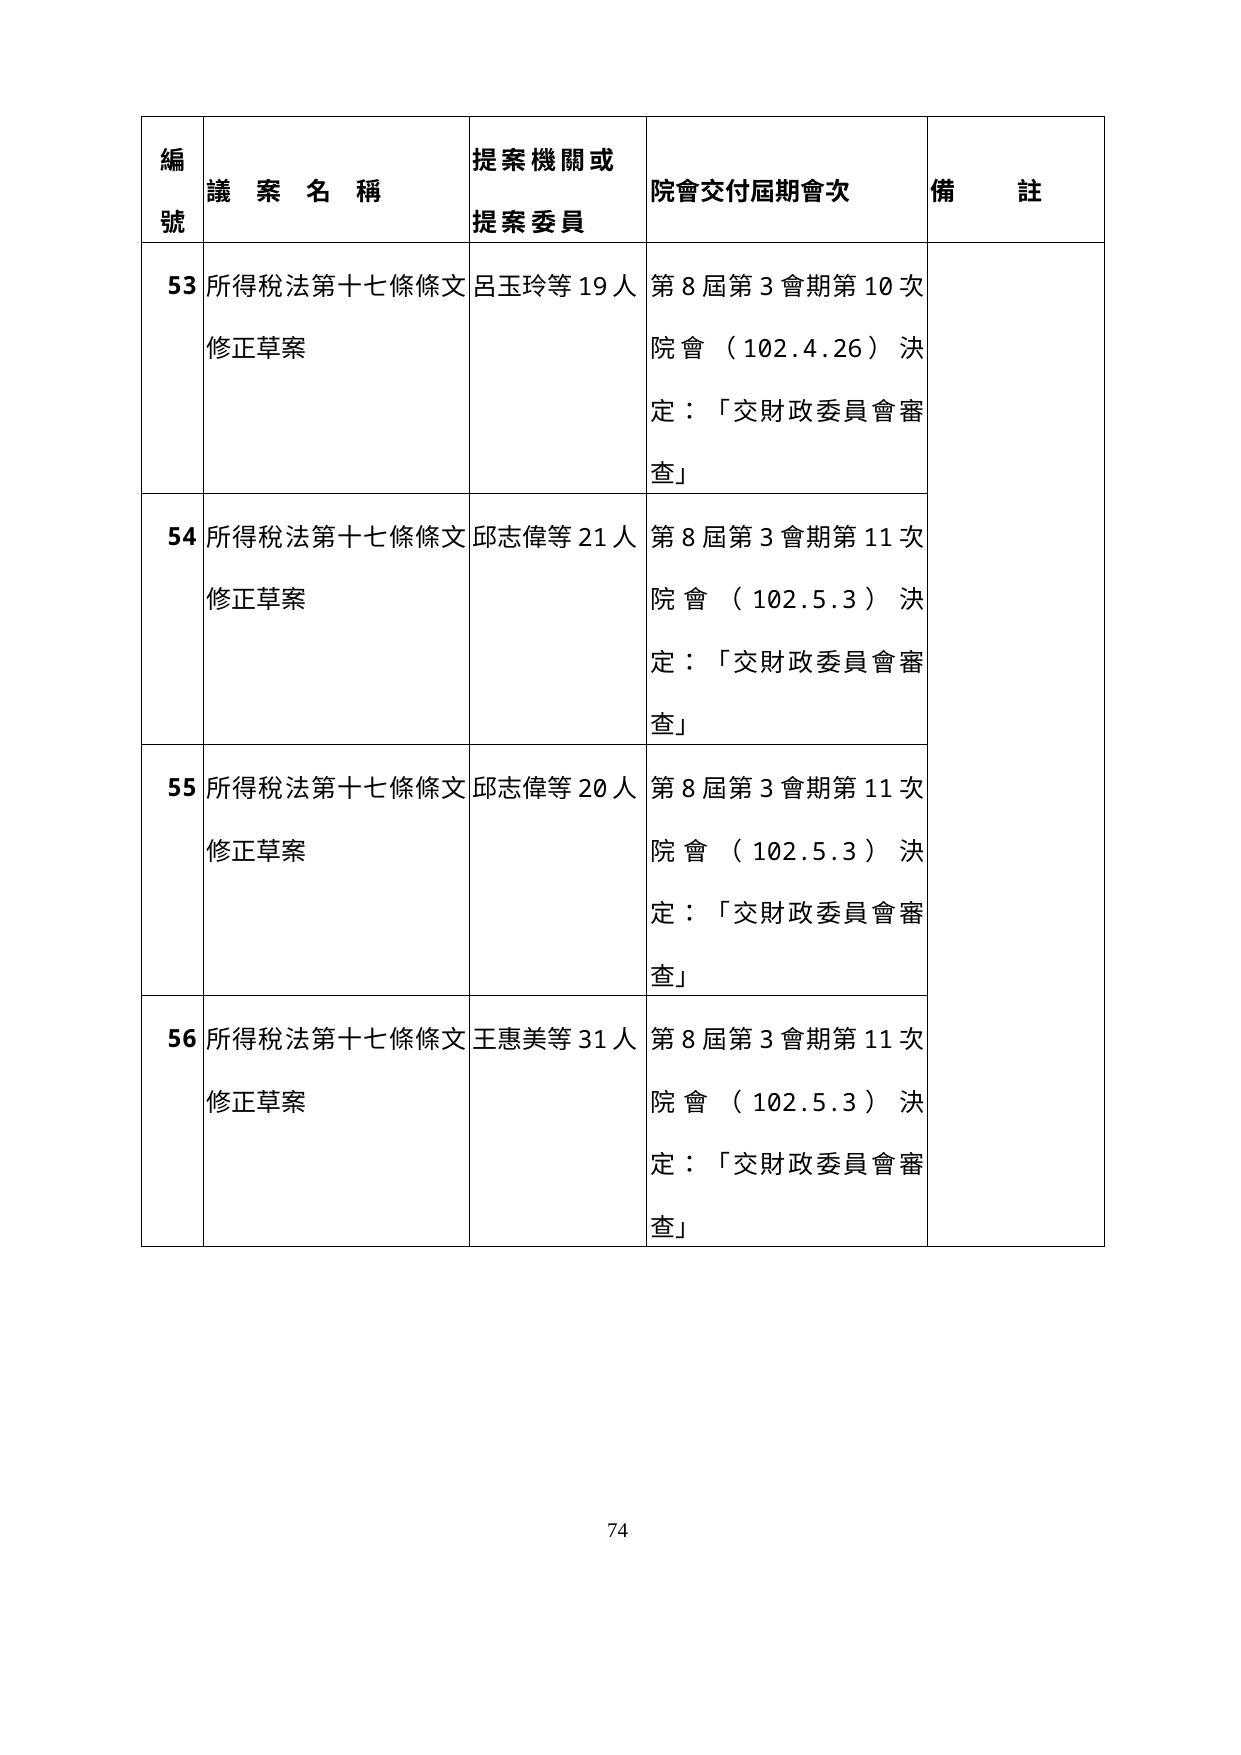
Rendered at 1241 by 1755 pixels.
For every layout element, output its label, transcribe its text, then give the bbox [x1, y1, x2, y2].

table_cell 所得稅法第十七條條文修正草案 [204, 745, 469, 995]
table_header 議 案 名 稱 [204, 117, 469, 242]
table_cell 王惠美等31人 [470, 996, 646, 1246]
table_cell 所得稅法第十七條條文修正草案 [204, 996, 469, 1246]
table_cell 邱志偉等20人 [470, 745, 646, 995]
table_cell 第8屆第3會期第11次院會（102.5.3）決定：「交財政委員會審查」 [647, 494, 927, 744]
table_cell 所得稅法第十七條條文修正草案 [204, 494, 469, 744]
table_cell 邱志偉等21人 [470, 494, 646, 744]
table_cell 第8屆第3會期第11次院會（102.5.3）決定：「交財政委員會審查」 [647, 996, 927, 1246]
table_header 提案機關或 提案委員 [470, 117, 646, 242]
table_cell [142, 243, 203, 493]
table_header 備 註 [928, 117, 1104, 242]
table_cell [142, 996, 203, 1246]
table_header 編 號 [142, 117, 203, 242]
table_cell [142, 494, 203, 744]
table_header 院會交付屆期會次 [647, 117, 927, 242]
table_cell 所得稅法第十七條條文修正草案 [204, 243, 469, 493]
table_cell 第8屆第3會期第10次院會（102.4.26）決定：「交財政委員會審查」 [647, 243, 927, 493]
table_cell [928, 243, 1104, 1246]
table_cell [142, 745, 203, 995]
table_cell 第8屆第3會期第11次院會（102.5.3）決定：「交財政委員會審查」 [647, 745, 927, 995]
table_cell 呂玉玲等19人 [470, 243, 646, 493]
